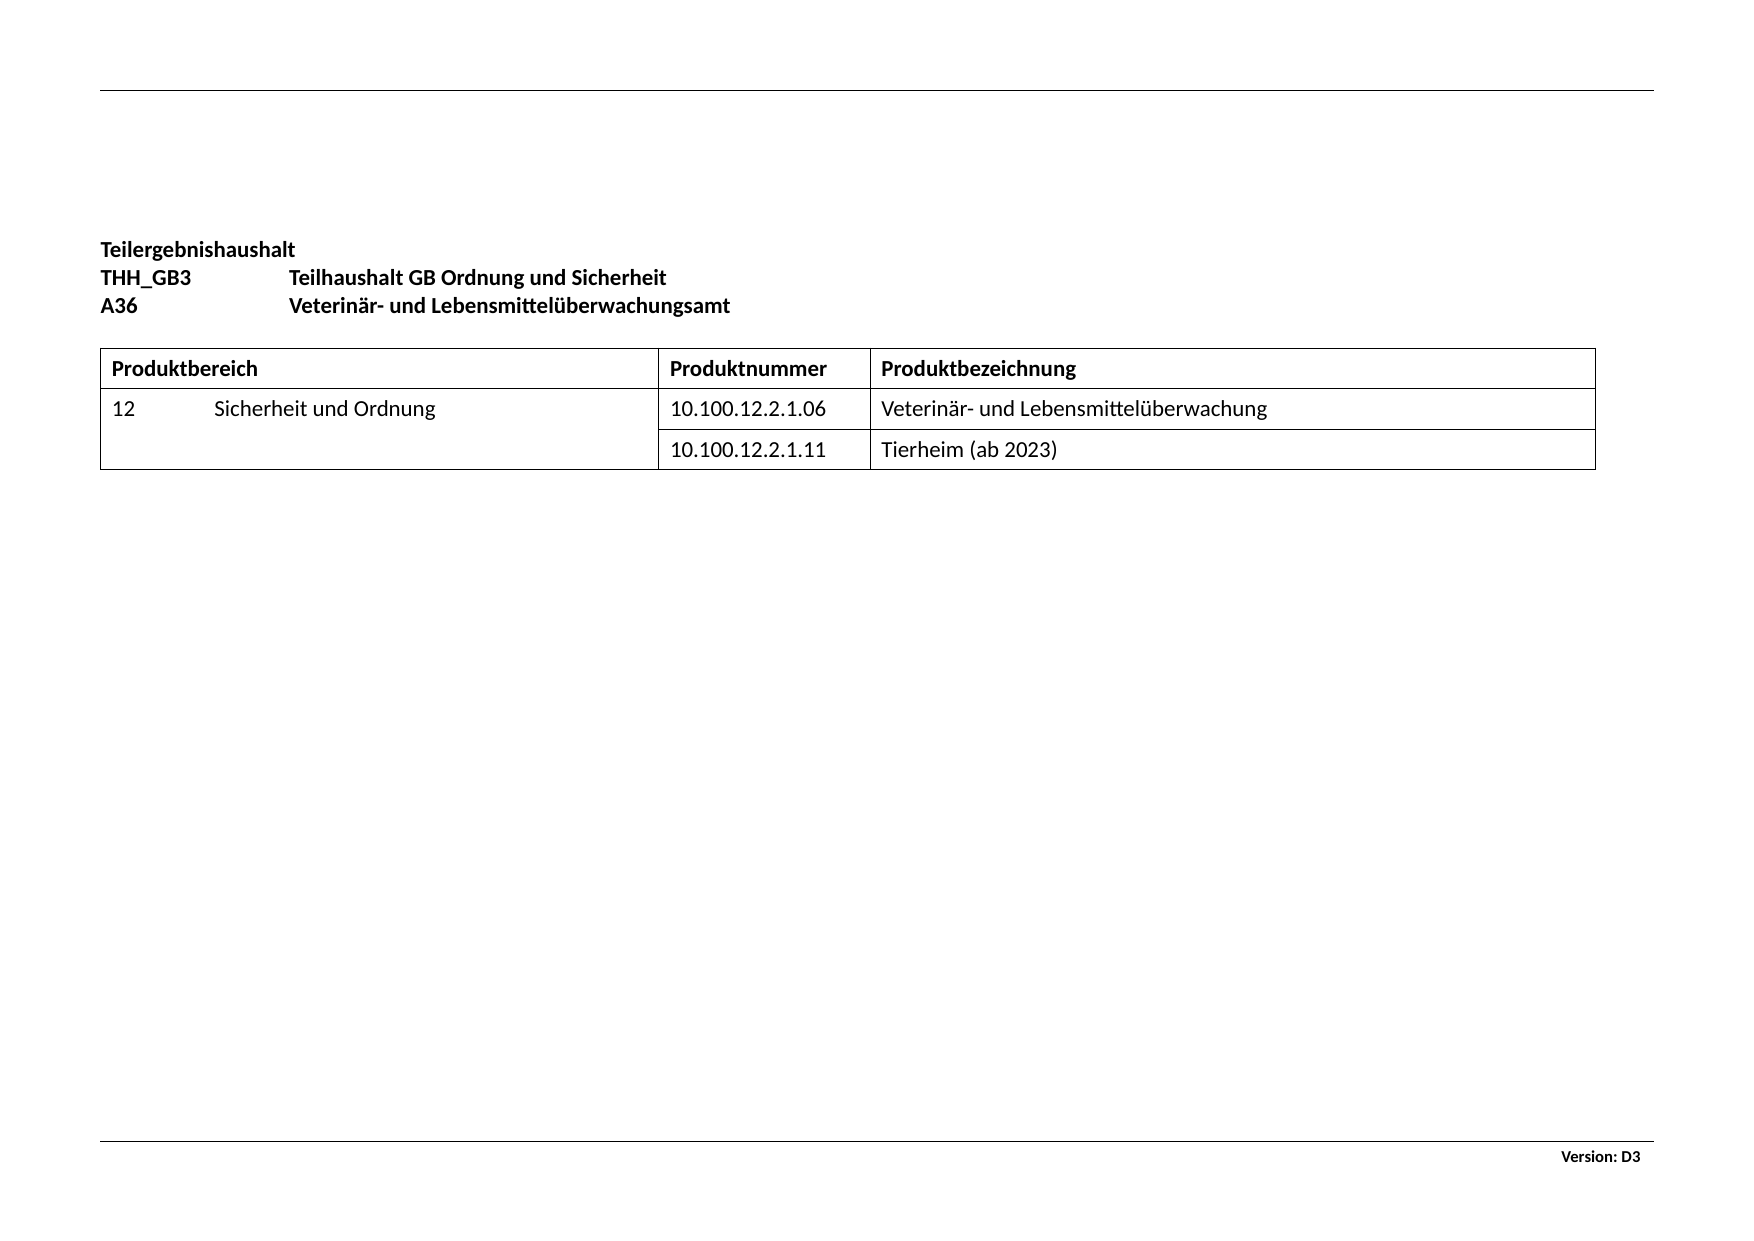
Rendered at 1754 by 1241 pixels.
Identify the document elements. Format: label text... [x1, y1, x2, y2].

table_cell 10.100.12.2.1.06 [659, 389, 870, 429]
table_header Produktbereich [101, 349, 658, 388]
table_cell Tierheim (ab 2023) [871, 430, 1595, 469]
table_header Produktnummer [659, 349, 870, 388]
table_cell A36 [89, 291, 278, 319]
table_cell Veterinär- und Lebensmittelüberwachungsamt [278, 291, 1547, 319]
table_cell 12 [101, 389, 203, 429]
table_cell Sicherheit und Ordnung [203, 389, 658, 429]
table_cell THH_GB3 [89, 263, 278, 291]
table_cell [101, 429, 203, 469]
table_header Teilergebnishaushalt [89, 235, 1547, 263]
table_cell [203, 429, 658, 469]
table_cell Teilhaushalt GB Ordnung und Sicherheit [278, 263, 1547, 291]
table_header Produktbezeichnung [871, 349, 1595, 388]
table_cell Veterinär- und Lebensmittelüberwachung [871, 389, 1595, 429]
table_cell 10.100.12.2.1.11 [659, 430, 870, 469]
